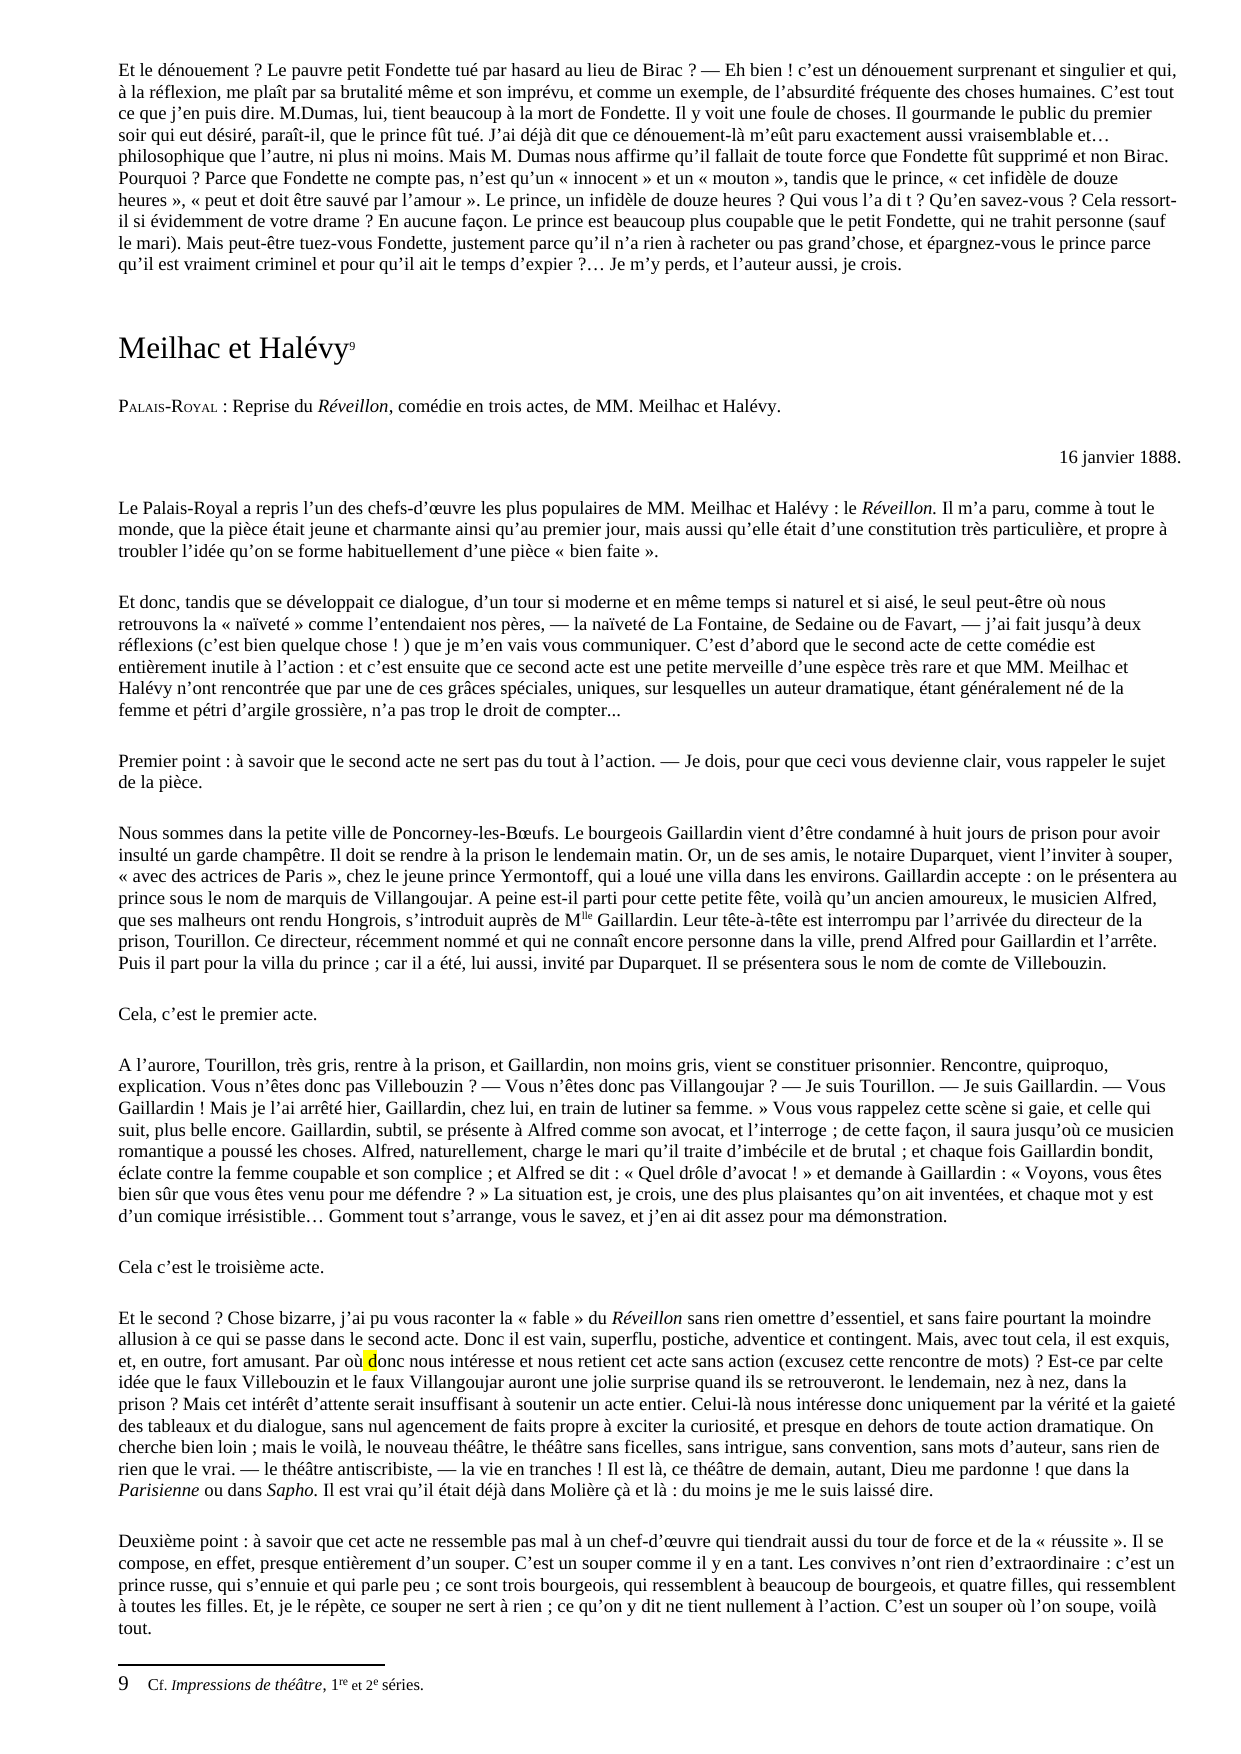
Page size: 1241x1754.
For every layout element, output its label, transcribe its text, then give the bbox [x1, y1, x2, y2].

text Et donc, tandis que se développait ce dialogue, d’un tour si moderne et en même temps si naturel et si aisé, le seul peut-être où nous retrouvons la « naïveté » comme l’entendaient nos pères, — la naïveté de La Fontaine, de Sedaine ou de Favart, — j’ai fait jusqu’à deux réflexions (c’est bien quelque chose ! ) que je m’en vais vous communiquer. C’est d’abord que le second acte de cette comédie est entièrement inutile à l’action : et c’est ensuite que ce second acte est une petite merveille d’une espèce très rare et que MM. Meilhac et Halévy n’ont rencontrée que par une de ces grâces spéciales, uniques, sur lesquelles un auteur dramatique, étant généralement né de la femme et pétri d’argile grossière, n’a pas trop le droit de compter... [118, 591, 1181, 720]
text Cf. Impressions de théâtre, 1re et 2e séries. [118, 1671, 1181, 1695]
text Nous sommes dans la petite ville de Poncorney-les-Bœufs. Le bourgeois Gaillardin vient d’être condamné à huit jours de prison pour avoir insulté un garde champêtre. Il doit se rendre à la prison le lendemain matin. Or, un de ses amis, le notaire Duparquet, vient l’inviter à souper, « avec des actrices de Paris », chez le jeune prince Yermontoff, qui a loué une villa dans les environs. Gaillardin accepte : on le présentera au prince sous le nom de marquis de Villangoujar. A peine est-il parti pour cette petite fête, voilà qu’un ancien amoureux, le musicien Alfred, que ses malheurs ont rendu Hongrois, s’introduit auprès de Mlle Gaillardin. Leur tête-à-tête est interrompu par l’arrivée du directeur de la prison, Tourillon. Ce directeur, récemment nommé et qui ne connaît encore personne dans la ville, prend Alfred pour Gaillardin et l’arrête. Puis il part pour la villa du prince ; car il a été, lui aussi, invité par Duparquet. Il se présentera sous le nom de comte de Villebouzin. [118, 822, 1181, 973]
text Et le dénouement ? Le pauvre petit Fondette tué par hasard au lieu de Birac ? — Eh bien ! c’est un dénouement surprenant et singulier et qui, à la réflexion, me plaît par sa brutalité même et son imprévu, et comme un exemple, de l’absurdité fréquente des choses humaines. C’est tout ce que j’en puis dire. M.Dumas, lui, tient beaucoup à la mort de Fondette. Il y voit une foule de choses. Il gourmande le public du premier soir qui eut désiré, paraît-il, que le prince fût tué. J’ai déjà dit que ce dénouement-là m’eût paru exactement aussi vraisemblable et… philosophique que l’autre, ni plus ni moins. Mais M. Dumas nous affirme qu’il fallait de toute force que Fondette fût supprimé et non Birac. Pourquoi ? Parce que Fondette ne compte pas, n’est qu’un « innocent » et un « mouton », tandis que le prince, « cet infidèle de douze heures », « peut et doit être sauvé par l’amour ». Le prince, un infidèle de douze heures ? Qui vous l’a di t ? Qu’en savez-vous ? Cela ressort-il si évidemment de votre drame ? En aucune façon. Le prince est beaucoup plus coupable que le petit Fondette, qui ne trahit personne (sauf le mari). Mais peut-être tuez-vous Fondette, justement parce qu’il n’a rien à racheter ou pas grand’chose, et épargnez-vous le prince parce qu’il est vraiment criminel et pour qu’il ait le temps d’expier ?… Je m’y perds, et l’auteur aussi, je crois. [118, 59, 1181, 275]
text Cela, c’est le premier acte. [118, 1003, 1181, 1024]
text Et le second ? Chose bizarre, j’ai pu vous raconter la « fable » du Réveillon sans rien omettre d’essentiel, et sans faire pourtant la moindre allusion à ce qui se passe dans le second acte. Donc il est vain, superflu, postiche, adventice et contingent. Mais, avec tout cela, il est exquis, et, en outre, fort amusant. Par où donc nous intéresse et nous retient cet acte sans action (excusez cette rencontre de mots) ? Est-ce par celte idée que le faux Villebouzin et le faux Villangoujar auront une jolie surprise quand ils se retrouveront. le lendemain, nez à nez, dans la prison ? Mais cet intérêt d’attente serait insuffisant à soutenir un acte entier. Celui-là nous intéresse donc uniquement par la vérité et la gaieté des tableaux et du dialogue, sans nul agencement de faits propre à exciter la curiosité, et presque en dehors de toute action dramatique. On cherche bien loin ; mais le voilà, le nouveau théâtre, le théâtre sans ficelles, sans intrigue, sans convention, sans mots d’auteur, sans rien de rien que le vrai. — le théâtre antiscribiste, — la vie en tranches ! Il est là, ce théâtre de demain, autant, Dieu me pardonne ! que dans la Parisienne ou dans Sapho. Il est vrai qu’il était déjà dans Molière çà et là : du moins je me le suis laissé dire. [118, 1307, 1181, 1501]
text Palais-Royal : Reprise du Réveillon, comédie en trois actes, de MM. Meilhac et Halévy. [118, 394, 1181, 416]
text Deuxième point : à savoir que cet acte ne ressemble pas mal à un chef-d’œuvre qui tiendrait aussi du tour de force et de la « réussite ». Il se compose, en effet, presque entièrement d’un souper. C’est un souper comme il y en a tant. Les convives n’ont rien d’extraordinaire : c’est un prince russe, qui s’ennuie et qui parle peu ; ce sont trois bourgeois, qui ressemblent à beaucoup de bourgeois, et quatre filles, qui ressemblent à toutes les filles. Et, je le répète, ce souper ne sert à rien ; ce qu’on y dit ne tient nullement à l’action. C’est un souper où l’on soupe, voilà tout. [118, 1530, 1181, 1638]
subtitle MEILHAC ET HALÉVY [118, 329, 1181, 365]
text Cela c’est le troisième acte. [118, 1256, 1181, 1277]
text A l’aurore, Tourillon, très gris, rentre à la prison, et Gaillardin, non moins gris, vient se constituer prisonnier. Rencontre, quiproquo, explication. Vous n’êtes donc pas Villebouzin ? — Vous n’êtes donc pas Villangoujar ? — Je suis Tourillon. — Je suis Gaillardin. — Vous Gaillardin ! Mais je l’ai arrêté hier, Gaillardin, chez lui, en train de lutiner sa femme. » Vous vous rappelez cette scène si gaie, et celle qui suit, plus belle encore. Gaillardin, subtil, se présente à Alfred comme son avocat, et l’interroge ; de cette façon, il saura jusqu’où ce musicien romantique a poussé les choses. Alfred, naturellement, charge le mari qu’il traite d’imbécile et de brutal ; et chaque fois Gaillardin bondit, éclate contre la femme coupable et son complice ; et Alfred se dit : « Quel drôle d’avocat ! » et demande à Gaillardin : « Voyons, vous êtes bien sûr que vous êtes venu pour me défendre ? » La situation est, je crois, une des plus plaisantes qu’on ait inventées, et chaque mot y est d’un comique irrésistible… Gomment tout s’arrange, vous le savez, et j’en ai dit assez pour ma démonstration. [118, 1054, 1181, 1226]
text Premier point : à savoir que le second acte ne sert pas du tout à l’action. — Je dois, pour que ceci vous devienne clair, vous rappeler le sujet de la pièce. [118, 750, 1181, 793]
text 16 janvier 1888. [118, 446, 1181, 467]
text Le Palais-Royal a repris l’un des chefs-d’œuvre les plus populaires de MM. Meilhac et Halévy : le Réveillon. Il m’a paru, comme à tout le monde, que la pièce était jeune et charmante ainsi qu’au premier jour, mais aussi qu’elle était d’une constitution très particulière, et propre à troubler l’idée qu’on se forme habituellement d’une pièce « bien faite ». [118, 497, 1181, 561]
